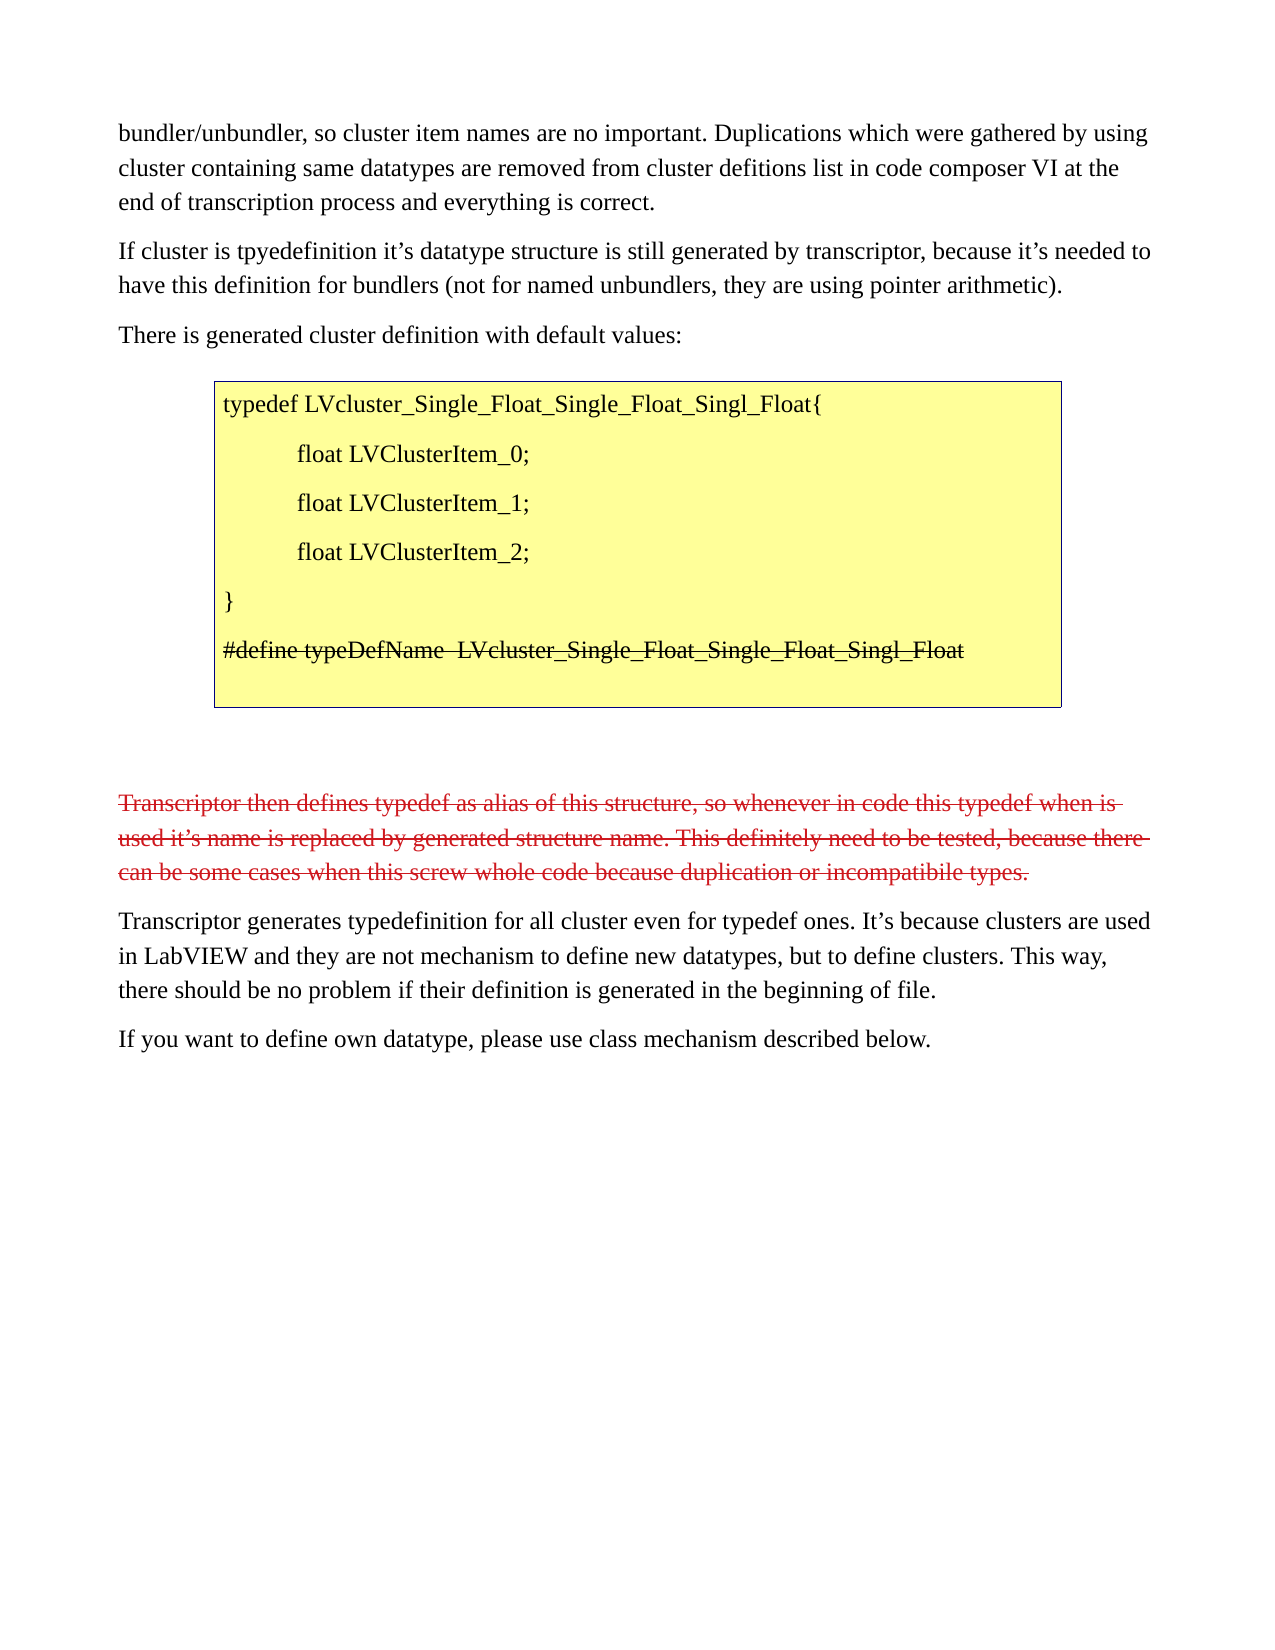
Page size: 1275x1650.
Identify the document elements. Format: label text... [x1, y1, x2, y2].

text } [223, 586, 1052, 614]
text float LVClusterItem_1; [223, 488, 1052, 516]
text float LVClusterItem_2; [223, 537, 1052, 566]
text #define typeDefName LVcluster_Single_Float_Single_Float_Singl_Float [223, 635, 1052, 664]
text If cluster is tpyedefinition it’s datatype structure is still generated by transcriptor, because it’s needed to have this definition for bundlers (not for named unbundlers, they are using pointer arithmetic). [118, 236, 1157, 299]
text There is generated cluster definition with default values: [118, 320, 1157, 348]
text float LVClusterItem_0; [223, 439, 1052, 467]
text typedef LVcluster_Single_Float_Single_Float_Singl_Float{ [223, 389, 1052, 418]
text If you want to define own datatype, please use class mechanism described below. [118, 1024, 1157, 1053]
text bundler/unbundler, so cluster item names are no important. Duplications which were gathered by using cluster containing same datatypes are removed from cluster defitions list in code composer VI at the end of transcription process and everything is correct. [118, 118, 1157, 216]
text Transcriptor then defines typedef as alias of this structure, so whenever in code this typedef when is used it’s name is replaced by generated structure name. This definitely need to be tested, because there can be some cases when this screw whole code because duplication or incompatibile types. [118, 788, 1157, 886]
text Transcriptor generates typedefinition for all cluster even for typedef ones. It’s because clusters are used in LabVIEW and they are not mechanism to define new datatypes, but to define clusters. This way, there should be no problem if their definition is generated in the beginning of file. [118, 906, 1157, 1004]
